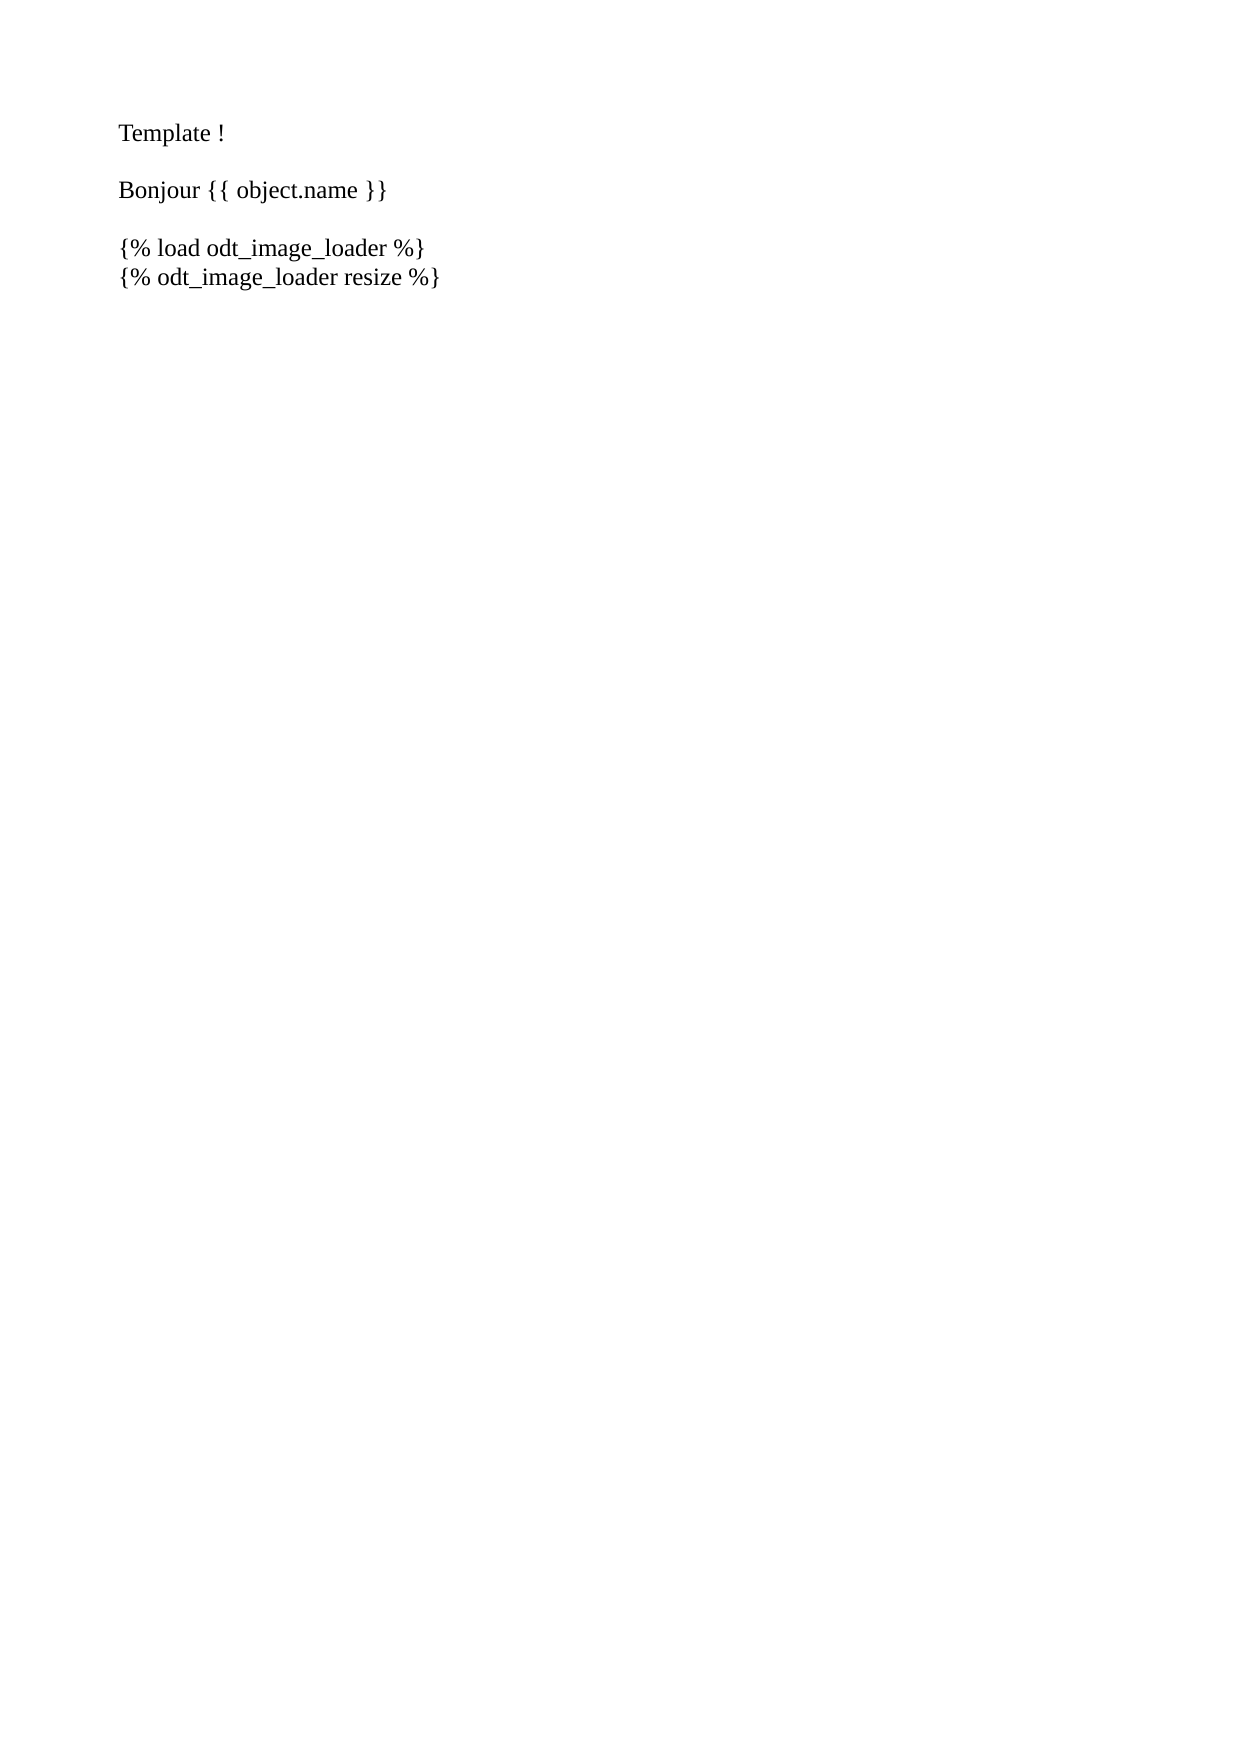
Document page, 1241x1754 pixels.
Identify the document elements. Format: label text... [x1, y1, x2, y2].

text Bonjour {{ object.name }} [118, 176, 1122, 204]
text Template ! [118, 118, 1122, 147]
text {% odt_image_loader resize %} [118, 262, 1122, 291]
text {% load odt_image_loader %} [118, 233, 1122, 262]
